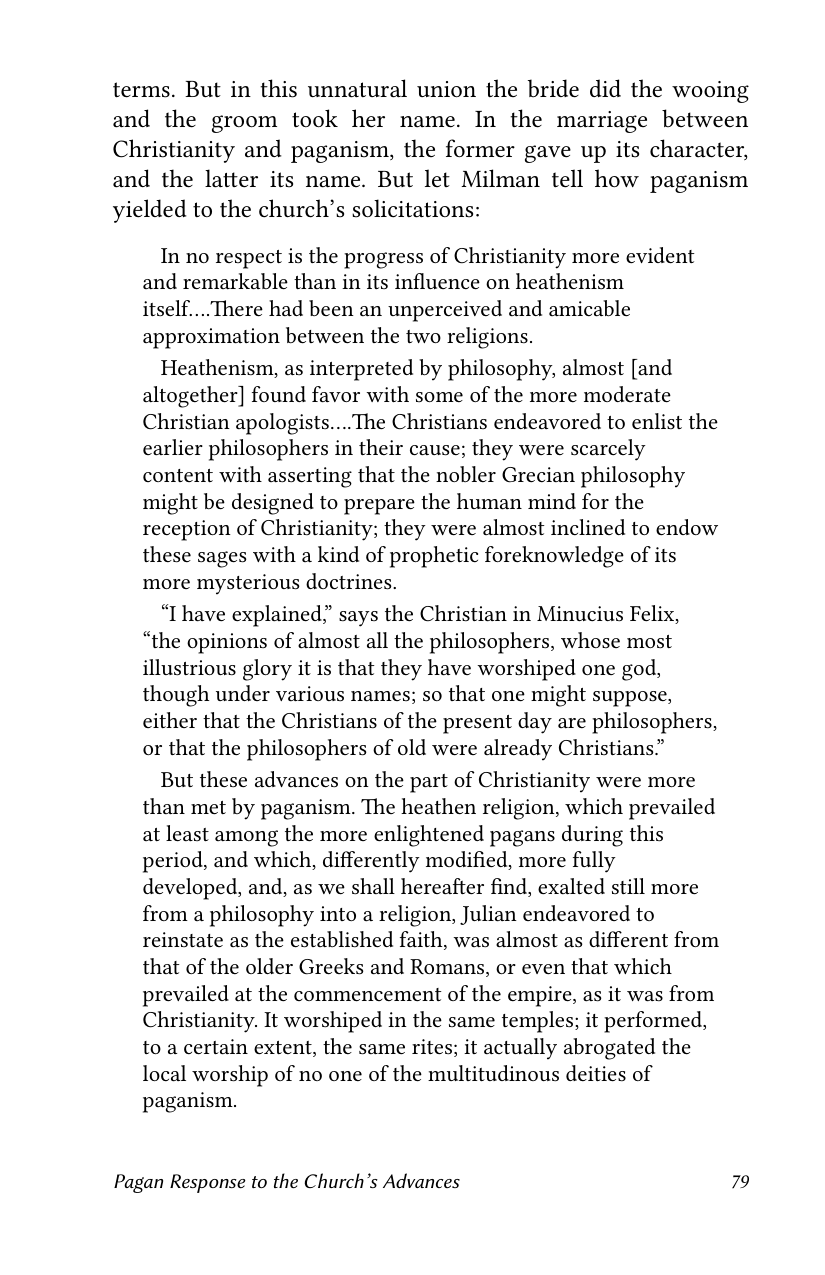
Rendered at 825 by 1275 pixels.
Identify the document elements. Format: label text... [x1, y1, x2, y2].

text “I have explained,” says the Christian in Minucius Felix, “the opinions of almost all the philosophers, whose most illustrious glory it is that they have worshiped one god, though under various names; so that one might suppose, either that the Christians of the present day are philosophers, or that the philosophers of old were already Christians.” [142, 601, 720, 761]
text But these advances on the part of Christianity were more than met by paganism. The heathen religion, which prevailed at least among the more enlightened pagans during this period, and which, differently modified, more fully developed, and, as we shall hereafter find, exalted still more from a philosophy into a religion, Julian endeavored to reinstate as the established faith, was almost as different from that of the older Greeks and Romans, or even that which prevailed at the commencement of the empire, as it was from Christianity. It worshiped in the same temples; it performed, to a certain extent, the same rites; it actually abrogated the local worship of no one of the multitudinous deities of paganism. [142, 767, 720, 1113]
text In no respect is the progress of Christianity more evident and remarkable than in its influence on heathenism itself….There had been an unperceived and amicable approximation between the two religions. [142, 242, 720, 349]
text terms. But in this unnatural union the bride did the wooing and the groom took her name. In the marriage between Christianity and paganism, the former gave up its character, and the latter its name. But let Milman tell how paganism yielded to the church’s solicitations: [112, 75, 750, 223]
text Heathenism, as interpreted by philosophy, almost [and altogether] found favor with some of the more moderate Christian apologists….The Christians endeavored to enlist the earlier philosophers in their cause; they were scarcely content with asserting that the nobler Grecian philosophy might be designed to prepare the human mind for the reception of Christianity; they were almost inclined to endow these sages with a kind of prophetic foreknowledge of its more mysterious doctrines. [142, 355, 720, 595]
